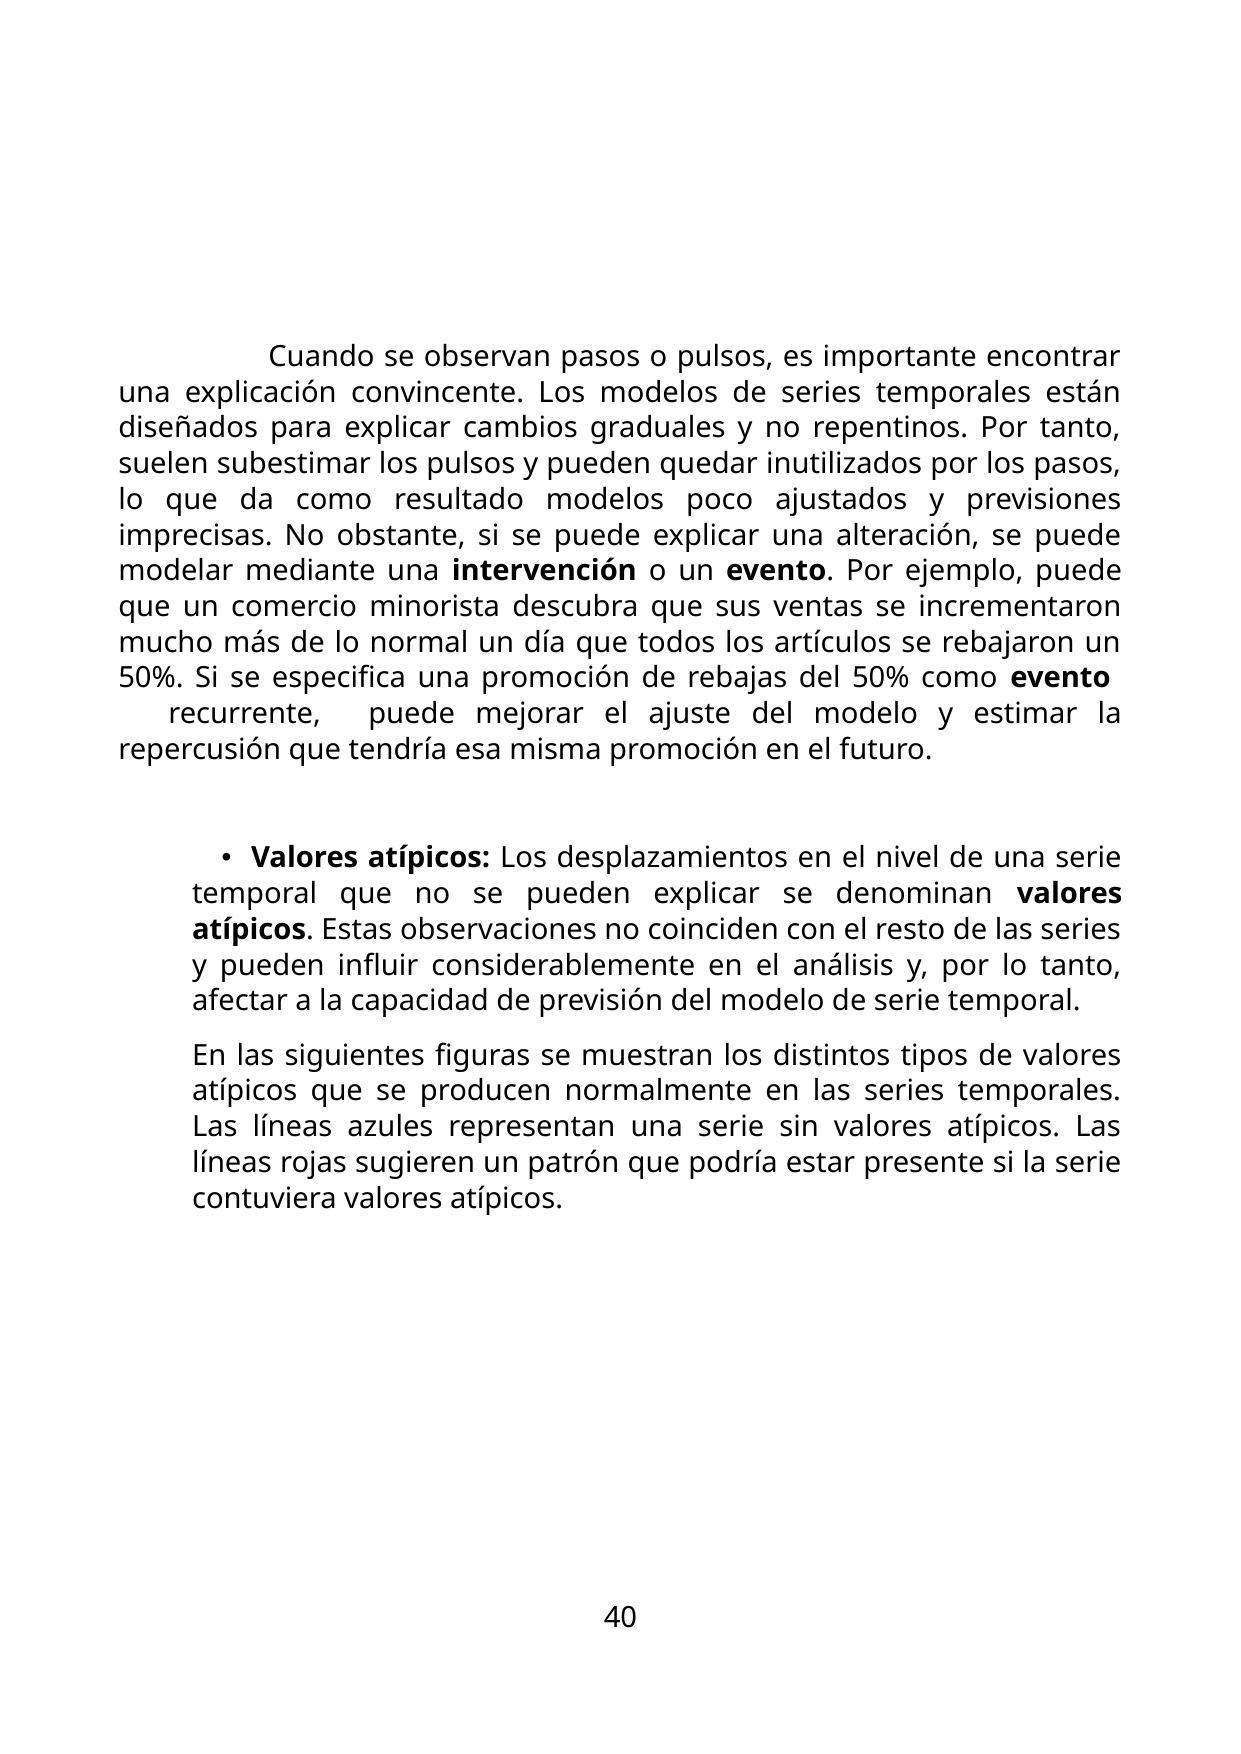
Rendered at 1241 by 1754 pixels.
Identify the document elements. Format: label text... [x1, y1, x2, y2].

text Cuando se observan pasos o pulsos, es importante encontrar una explicación convincente. Los modelos de series temporales están diseñados para explicar cambios graduales y no repentinos. Por tanto, suelen subestimar los pulsos y pueden quedar inutilizados por los pasos, lo que da como resultado modelos poco ajustados y previsiones imprecisas. No obstante, si se puede explicar una alteración, se puede modelar mediante una intervención o un evento. Por ejemplo, puede que un comercio minorista descubra que sus ventas se incrementaron mucho más de lo normal un día que todos los artículos se rebajaron un 50%. Si se especifica una promoción de rebajas del 50% como evento recurrente, puede mejorar el ajuste del modelo y estimar la repercusión que tendría esa misma promoción en el futuro. [118, 335, 1122, 768]
list Valores atípicos: Los desplazamientos en el nivel de una serie temporal que no se pueden explicar se denominan valores atípicos. Estas observaciones no coinciden con el resto de las series y pueden influir considerablemente en el análisis y, por lo tanto, afectar a la capacidad de previsión del modelo de serie temporal. [162, 837, 1122, 1019]
list En las siguientes figuras se muestran los distintos tipos de valores atípicos que se producen normalmente en las series temporales. Las líneas azules representan una serie sin valores atípicos. Las líneas rojas sugieren un patrón que podría estar presente si la serie contuviera valores atípicos. [162, 1034, 1122, 1217]
